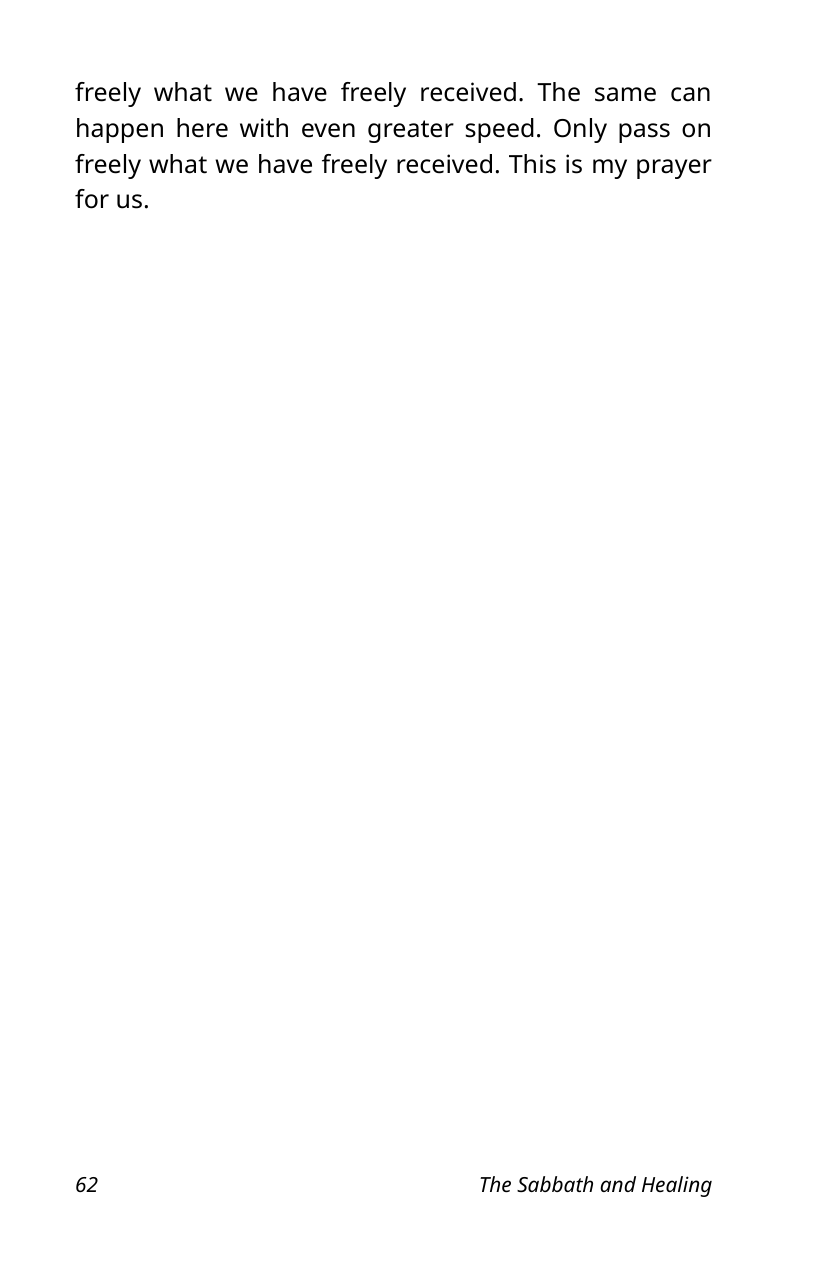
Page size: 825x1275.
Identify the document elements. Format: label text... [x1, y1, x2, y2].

text freely what we have freely received. The same can happen here with even greater speed. Only pass on freely what we have freely received. This is my prayer for us. [75, 75, 712, 216]
